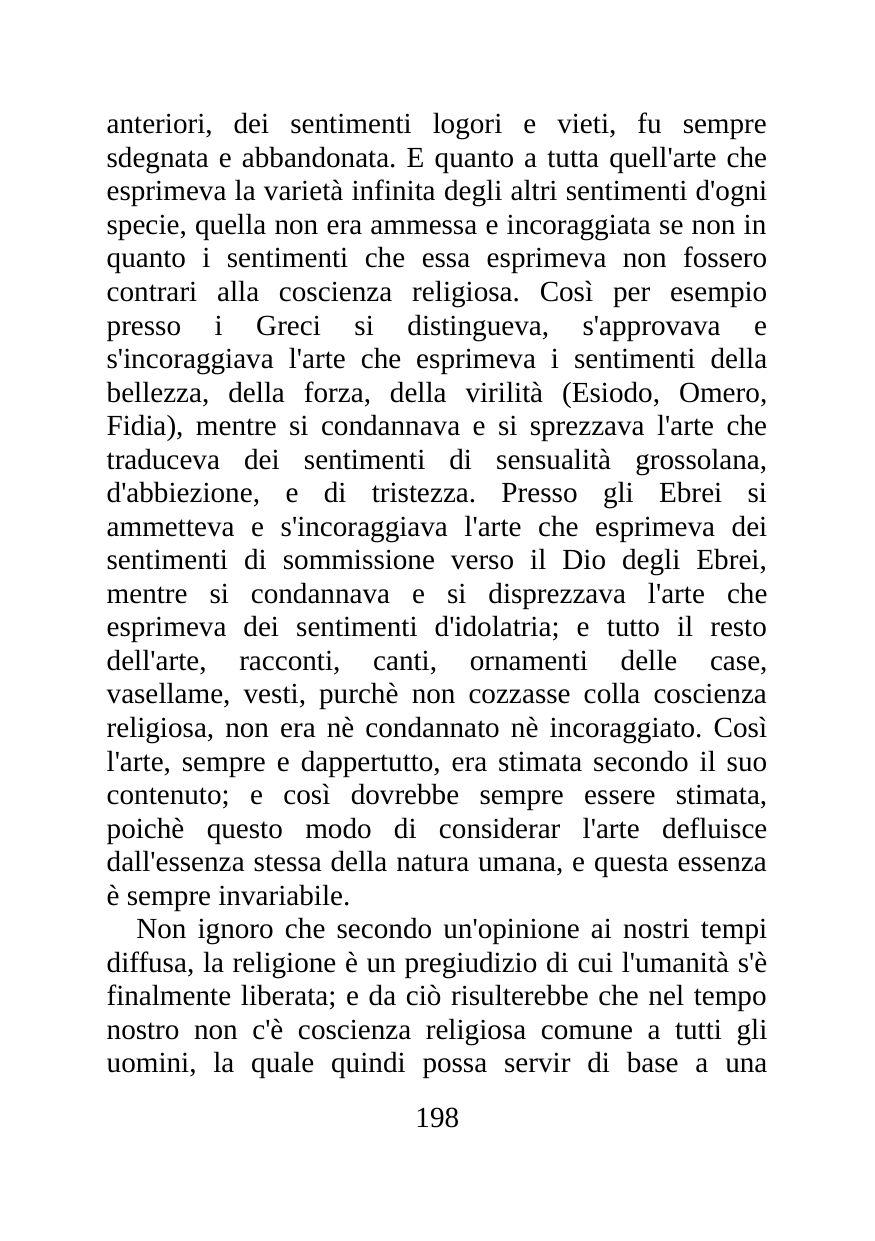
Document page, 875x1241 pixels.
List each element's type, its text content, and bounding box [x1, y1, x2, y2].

text anteriori, dei sentimenti logori e vieti, fu sempre sdegnata e abbandonata. E quanto a tutta quell'arte che esprimeva la varietà infinita degli altri sentimenti d'ogni specie, quella non era ammessa e incoraggiata se non in quanto i sentimenti che essa esprimeva non fossero contrari alla coscienza religiosa. Così per esempio presso i Greci si distingueva, s'approvava e s'incoraggiava l'arte che esprimeva i sentimenti della bellezza, della forza, della virilità (Esiodo, Omero, Fidia), mentre si condannava e si sprezzava l'arte che traduceva dei sentimenti di sensualità grossolana, d'abbiezione, e di tristezza. Presso gli Ebrei si ammetteva e s'incoraggiava l'arte che esprimeva dei sentimenti di sommissione verso il Dio degli Ebrei, mentre si condannava e si disprezzava l'arte che esprimeva dei sentimenti d'idolatria; e tutto il resto dell'arte, racconti, canti, ornamenti delle case, vasellame, vesti, purchè non cozzasse colla coscienza religiosa, non era nè condannato nè incoraggiato. Così l'arte, sempre e dappertutto, era stimata secondo il suo contenuto; e così dovrebbe sempre essere stimata, poichè questo modo di considerar l'arte defluisce dall'essenza stessa della natura umana, e questa essenza è sempre invariabile. [106, 106, 768, 911]
text Non ignoro che secondo un'opinione ai nostri tempi diffusa, la religione è un pregiudizio di cui l'umanità s'è finalmente liberata; e da ciò risulterebbe che nel tempo nostro non c'è coscienza religiosa comune a tutti gli uomini, la quale quindi possa servir di base a una [106, 911, 768, 1079]
